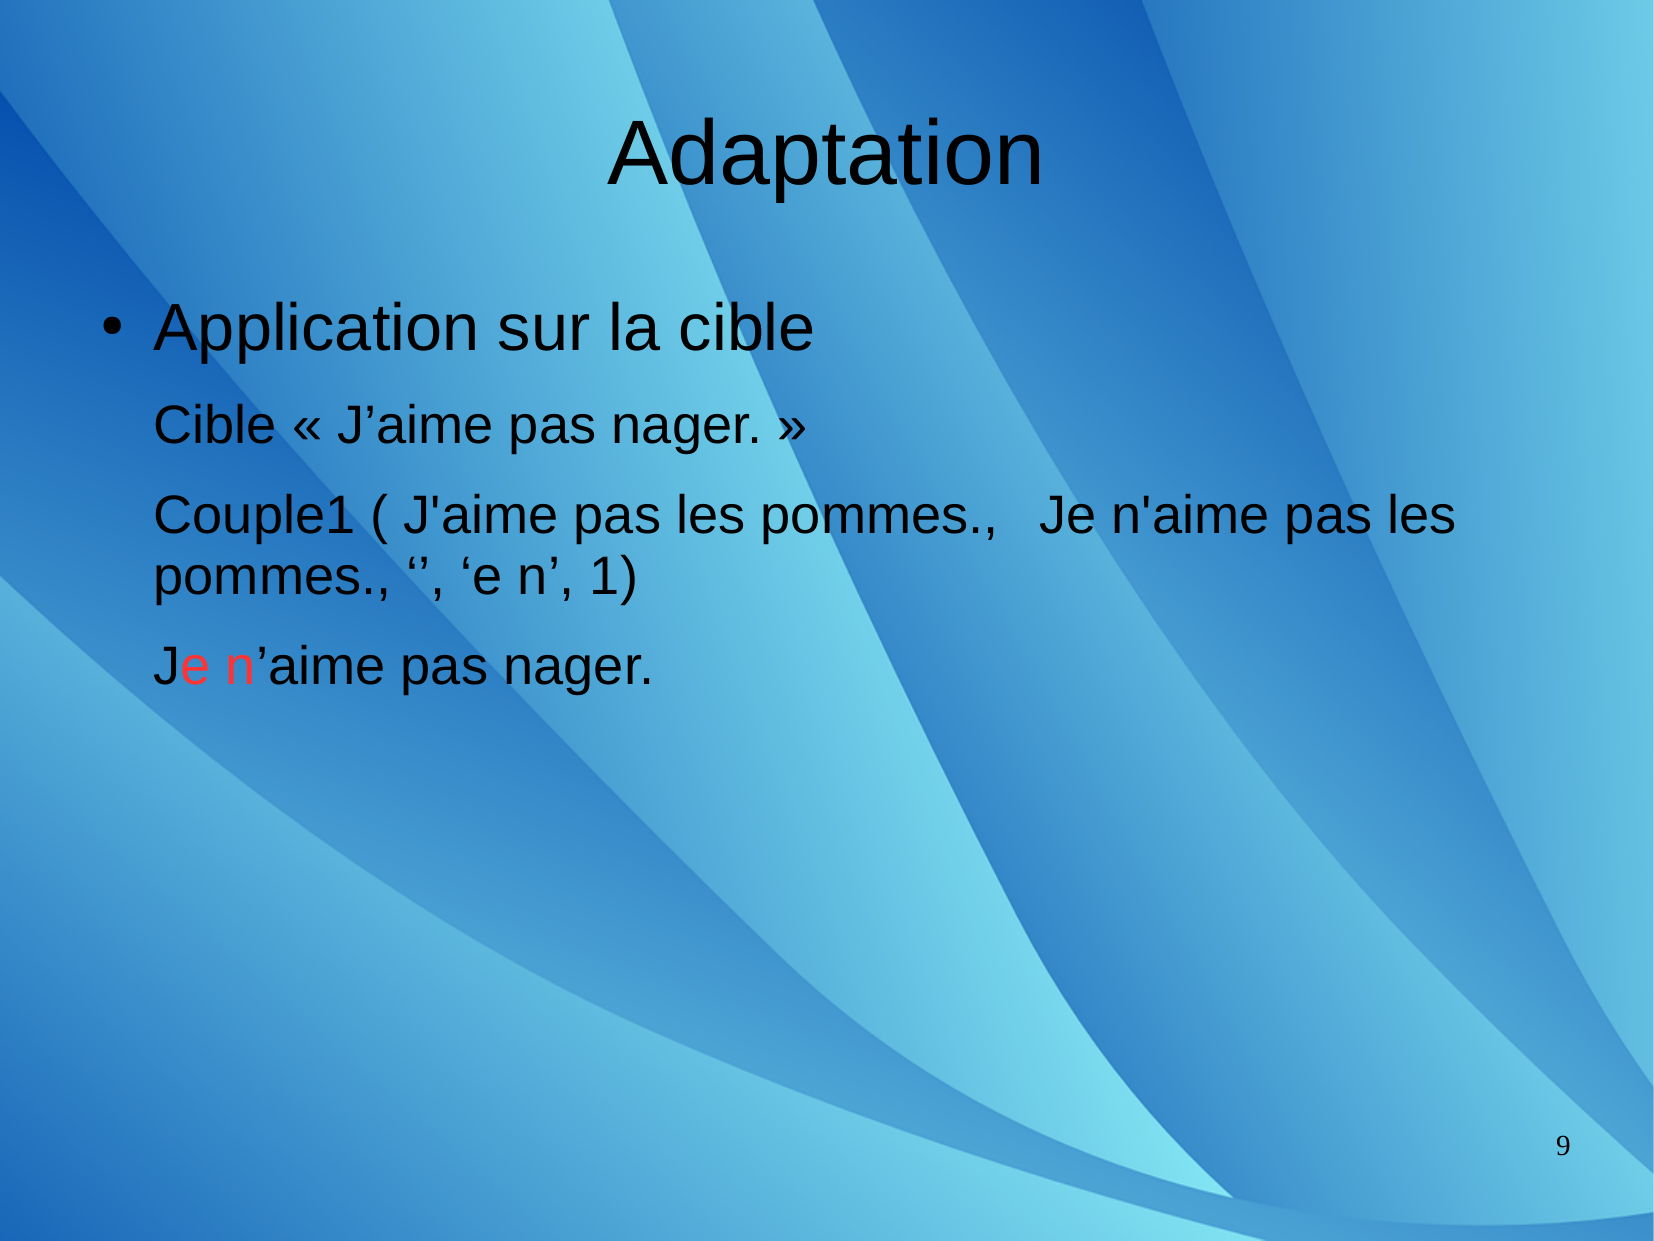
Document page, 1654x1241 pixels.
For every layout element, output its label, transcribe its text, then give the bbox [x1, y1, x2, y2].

title Adaptation [82, 49, 1571, 257]
picture [0, 0, 1654, 1241]
list Application sur la cible Cible « J’aime pas nager. » Couple1 ( J'aime pas les pommes., Je n'aime pas les pommes., ‘’, ‘e n’, 1) Je n’aime pas nager. [82, 290, 1571, 1010]
